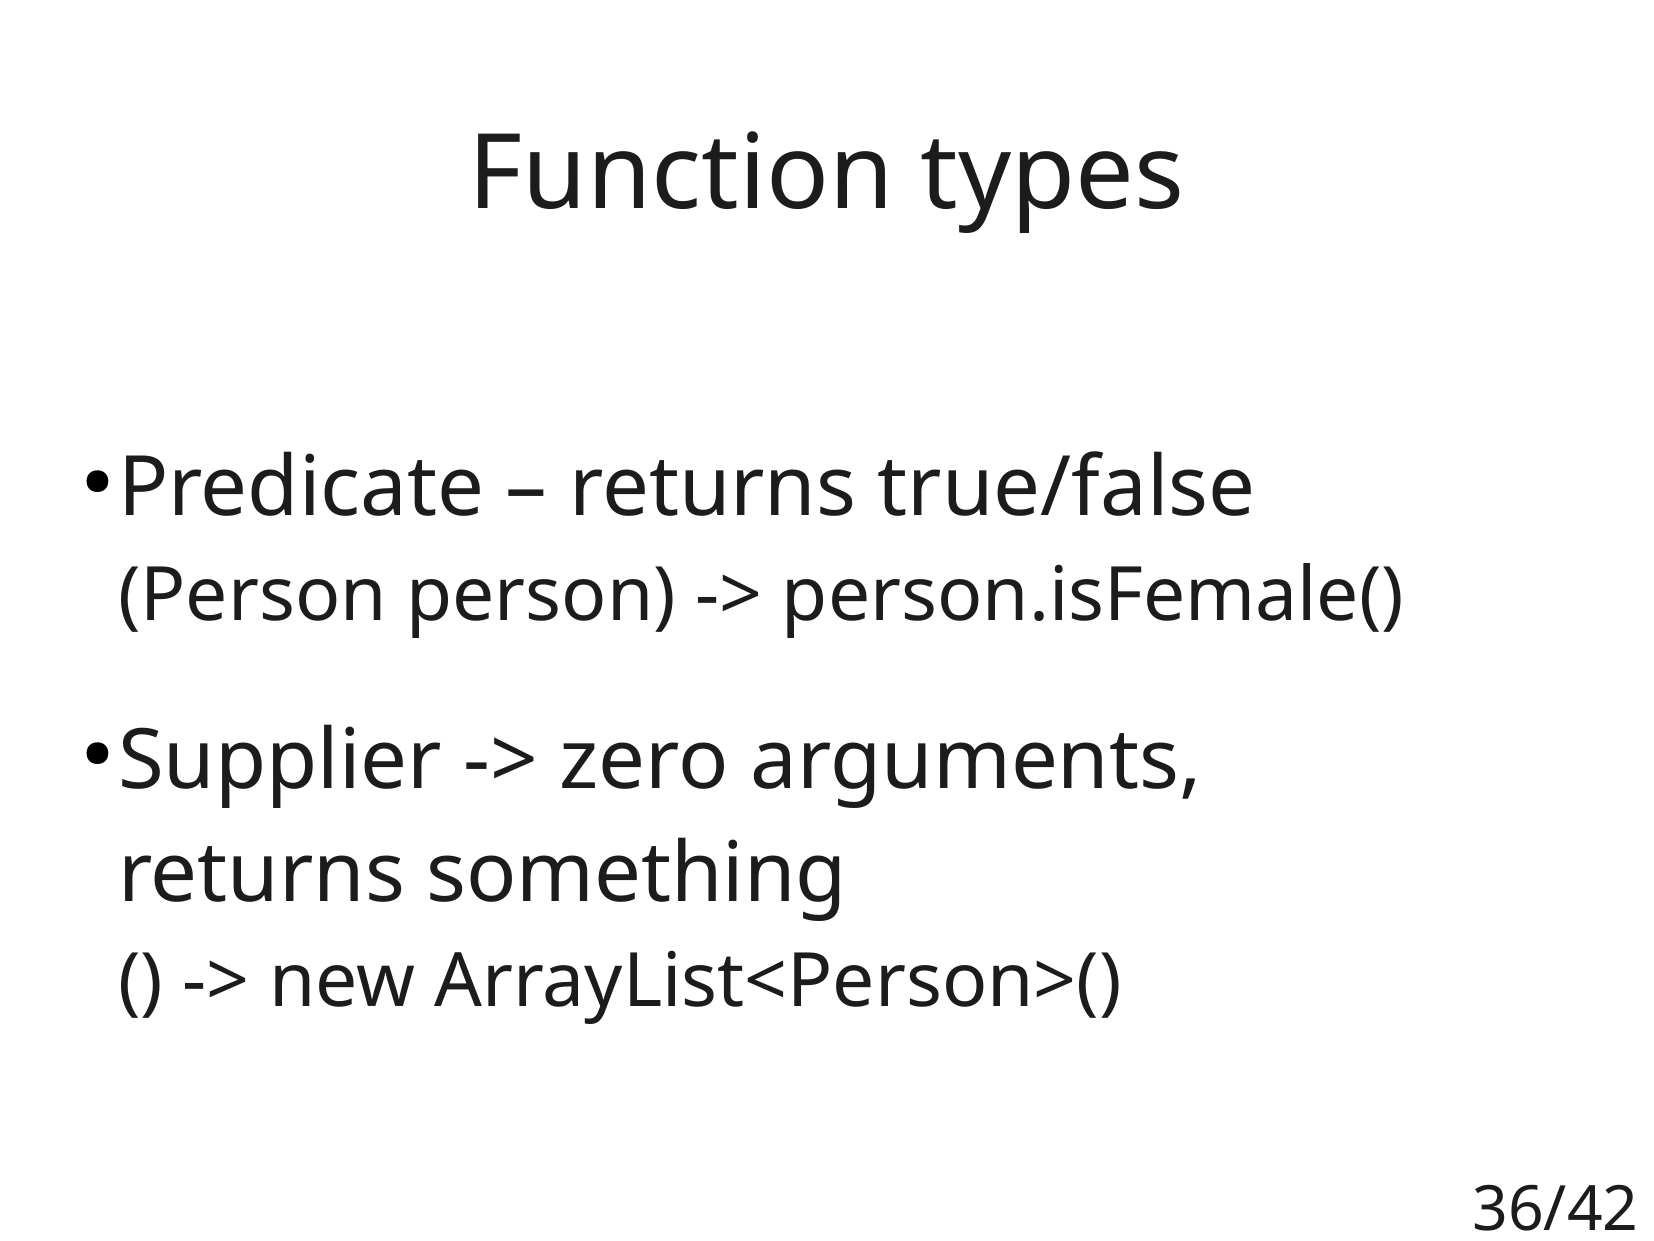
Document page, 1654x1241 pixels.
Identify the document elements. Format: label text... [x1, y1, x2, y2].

title Function types [82, 64, 1571, 257]
subtitle Predicate – returns true/false (Person person) -> person.isFemale() Supplier -> zero arguments, returns something () -> new ArrayList<Person>() [82, 257, 1571, 1142]
text_box <numer>/42 [1071, 1155, 1654, 1241]
